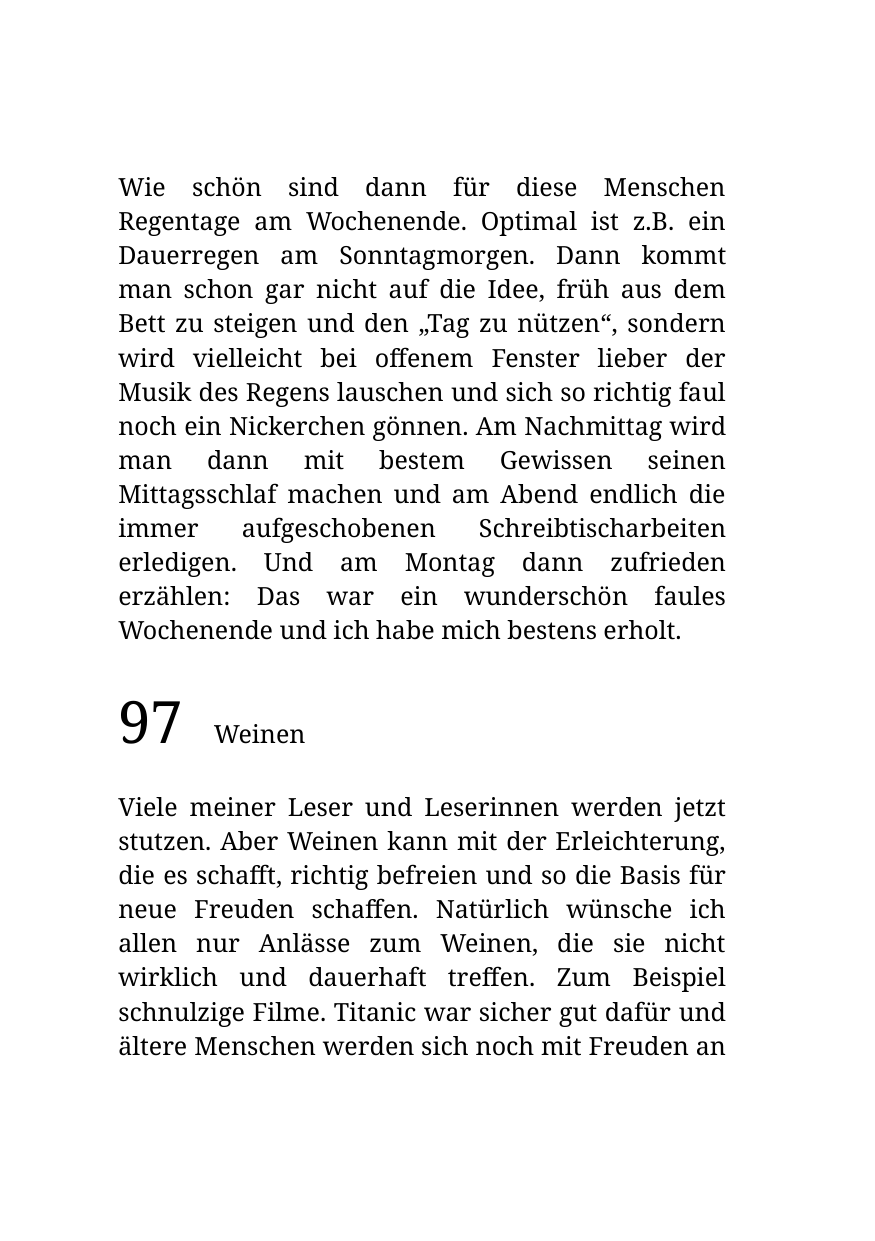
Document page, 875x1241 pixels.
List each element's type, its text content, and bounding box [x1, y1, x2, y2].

subtitle 97 Weinen [118, 681, 726, 760]
text Wie schön sind dann für diese Menschen Regentage am Wochenende. Optimal ist z.B. ein Dauerregen am Sonntag­morgen. Dann kommt man schon gar nicht auf die Idee, früh aus dem Bett zu steigen und den „Tag zu nützen“, sondern wird vielleicht bei offenem Fenster lieber der Musik des Regens lauschen und sich so richtig faul noch ein Nickerchen gönnen. Am Nachmittag wird man dann mit bestem Gewissen seinen Mittagsschlaf machen und am Abend endlich die immer aufgeschobenen Schreibtischarbeiten erledigen. Und am Montag dann zufrieden erzählen: Das war ein wunderschön faules Wochenende und ich habe mich bestens erholt. [118, 170, 726, 647]
text Viele meiner Leser und Leserinnen werden jetzt stutzen. Aber Weinen kann mit der Erleichterung, die es schafft, richtig befreien und so die Basis für neue Freuden schaffen. Natürlich wünsche ich allen nur Anlässe zum Weinen, die sie nicht wirklich und dauerhaft treffen. Zum Beispiel schnulzige Filme. Titanic war sicher gut dafür und ältere Menschen werden sich noch mit Freuden an [118, 790, 726, 1062]
